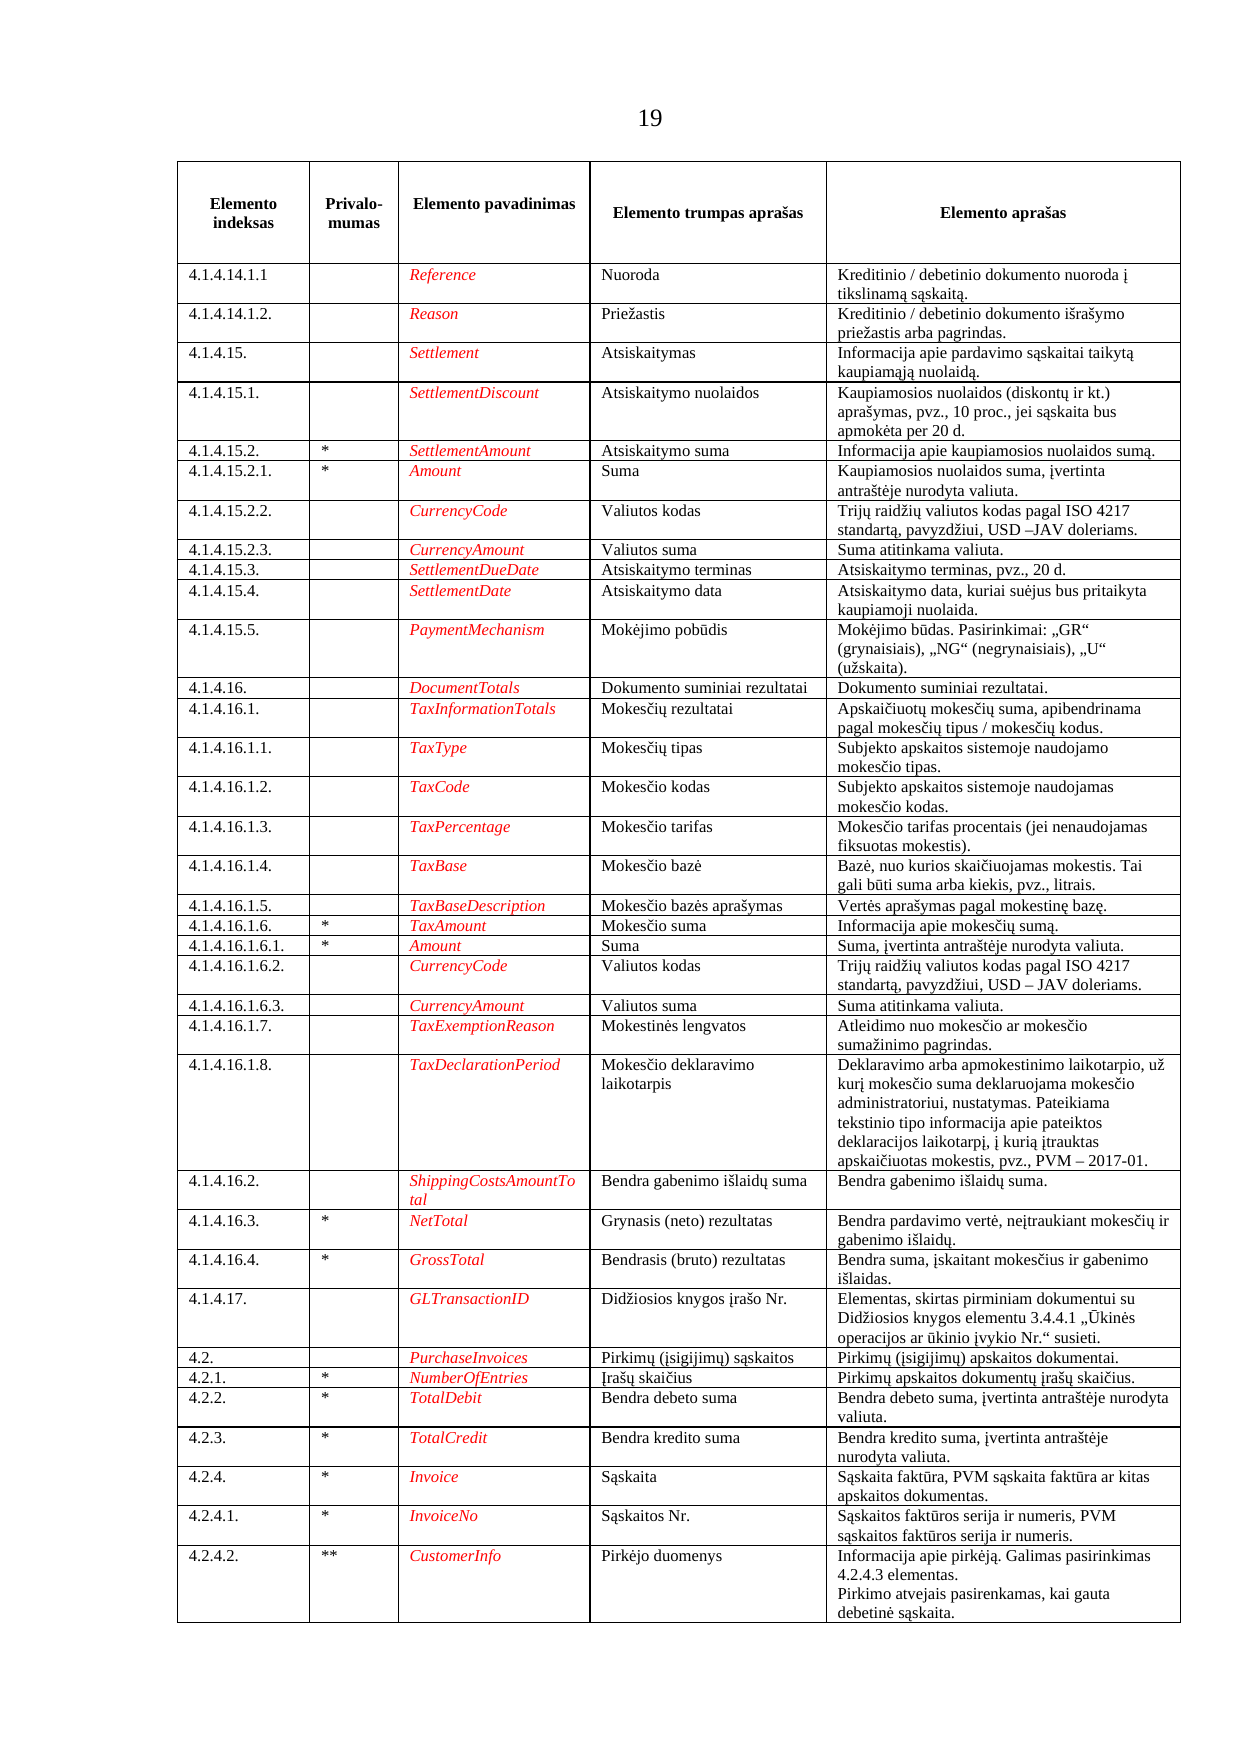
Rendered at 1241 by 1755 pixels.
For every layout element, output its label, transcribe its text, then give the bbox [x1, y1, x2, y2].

table_cell [310, 580, 398, 619]
table_cell Trijų raidžių valiutos kodas pagal ISO 4217 standartą, pavyzdžiui, USD – JAV doleriams. [827, 956, 1180, 994]
table_cell TaxCode [399, 777, 589, 816]
table_cell TotalDebit [399, 1388, 589, 1426]
table_cell Mokėjimo pobūdis [591, 620, 826, 677]
table_cell 4.1.4.16.1.7. [178, 1016, 309, 1054]
table_cell DocumentTotals [399, 678, 589, 697]
table_cell 4.1.4.16.1.6.3. [178, 995, 309, 1014]
table_cell NumberOfEntries [399, 1368, 589, 1387]
table_cell [310, 1289, 398, 1347]
table_cell 4.1.4.15.5. [178, 620, 309, 677]
table_cell Bendra gabenimo išlaidų suma. [827, 1171, 1180, 1209]
table_cell [310, 620, 398, 677]
table_cell TaxType [399, 738, 589, 776]
table_cell Informacija apie pirkėją. Galimas pasirinkimas 4.2.4.3 elementas. Pirkimo atvejais pasirenkamas, kai gauta debetinė sąskaita. [827, 1546, 1180, 1622]
table_cell [310, 540, 398, 559]
table_cell Kreditinio / debetinio dokumento nuoroda į tikslinamą sąskaitą. [827, 264, 1180, 303]
table_cell Valiutos kodas [591, 501, 826, 539]
table_cell CustomerInfo [399, 1546, 589, 1622]
table_cell ** [310, 1546, 398, 1622]
table_cell TaxBaseDescription [399, 895, 589, 914]
table_cell Amount [399, 461, 589, 499]
table_cell Vertės aprašymas pagal mokestinę bazę. [827, 895, 1180, 914]
table_cell 4.1.4.16.1.2. [178, 777, 309, 816]
table_cell Sąskaita [591, 1467, 826, 1505]
table_header Elemento trumpas aprašas [591, 162, 826, 263]
table_cell [310, 501, 398, 539]
table_cell [310, 856, 398, 894]
table_cell * [310, 916, 398, 935]
table_cell Didžiosios knygos įrašo Nr. [591, 1289, 826, 1347]
table_cell Apskaičiuotų mokesčių suma, apibendrinama pagal mokesčių tipus / mokesčių kodus. [827, 699, 1180, 737]
table_header Privalo-mumas [310, 162, 398, 263]
table_cell SettlementDiscount [399, 383, 589, 440]
table_cell [310, 264, 398, 303]
table_cell Invoice [399, 1467, 589, 1505]
table_cell Kaupiamosios nuolaidos suma, įvertinta antraštėje nurodyta valiuta. [827, 461, 1180, 499]
table_cell TaxPercentage [399, 817, 589, 855]
table_cell Mokesčio deklaravimo laikotarpis [591, 1055, 826, 1170]
table_cell Trijų raidžių valiutos kodas pagal ISO 4217 standartą, pavyzdžiui, USD –JAV doleriams. [827, 501, 1180, 539]
table_cell TaxBase [399, 856, 589, 894]
table_cell [310, 343, 398, 381]
table_cell Deklaravimo arba apmokestinimo laikotarpio, už kurį mokesčio suma deklaruojama mokesčio administratoriui, nustatymas. Pateikiama tekstinio tipo informacija apie pateiktos deklaracijos laikotarpį, į kurią įtrauktas apskaičiuotas mokestis, pvz., PVM – 2017-01. [827, 1055, 1180, 1170]
table_cell Bendra gabenimo išlaidų suma [591, 1171, 826, 1209]
table_cell [310, 895, 398, 914]
table_cell Elementas, skirtas pirminiam dokumentui su Didžiosios knygos elementu 3.4.4.1 „Ūkinės operacijos ar ūkinio įvykio Nr.“ susieti. [827, 1289, 1180, 1347]
table_cell Suma atitinkama valiuta. [827, 540, 1180, 559]
table_cell 4.1.4.15.2.1. [178, 461, 309, 499]
table_cell 4.1.4.16.1.5. [178, 895, 309, 914]
table_cell Atsiskaitymo terminas, pvz., 20 d. [827, 560, 1180, 579]
table_cell 4.2.3. [178, 1428, 309, 1466]
table_cell CurrencyCode [399, 501, 589, 539]
table_cell 4.2.4.2. [178, 1546, 309, 1622]
table_cell GLTransactionID [399, 1289, 589, 1347]
table_cell ShippingCostsAmountTotal [399, 1171, 589, 1209]
table_cell [310, 817, 398, 855]
table_cell [310, 383, 398, 440]
table_cell Mokesčio bazės aprašymas [591, 895, 826, 914]
table_cell 4.1.4.16.2. [178, 1171, 309, 1209]
table_cell * [310, 1428, 398, 1466]
table_cell TaxDeclarationPeriod [399, 1055, 589, 1170]
table_cell [310, 1171, 398, 1209]
table_cell Pirkimų (įsigijimų) apskaitos dokumentai. [827, 1348, 1180, 1367]
table_cell Subjekto apskaitos sistemoje naudojamo mokesčio tipas. [827, 738, 1180, 776]
table_cell [310, 995, 398, 1014]
table_cell Kreditinio / debetinio dokumento išrašymo priežastis arba pagrindas. [827, 304, 1180, 342]
table_cell Mokesčio bazė [591, 856, 826, 894]
table_cell [310, 1055, 398, 1170]
table_cell Reference [399, 264, 589, 303]
table_cell Mokesčio tarifas [591, 817, 826, 855]
table_cell [310, 304, 398, 342]
table_cell 4.1.4.16.1. [178, 699, 309, 737]
table_cell Bendra debeto suma, įvertinta antraštėje nurodyta valiuta. [827, 1388, 1180, 1426]
table_cell 4.1.4.15.2. [178, 441, 309, 460]
table_cell Atsiskaitymo data, kuriai suėjus bus pritaikyta kaupiamoji nuolaida. [827, 580, 1180, 619]
table_cell [310, 777, 398, 816]
table_cell 4.2.2. [178, 1388, 309, 1426]
table_cell 4.2.4.1. [178, 1506, 309, 1544]
table_cell Sąskaita faktūra, PVM sąskaita faktūra ar kitas apskaitos dokumentas. [827, 1467, 1180, 1505]
table_cell Settlement [399, 343, 589, 381]
table_cell * [310, 1506, 398, 1544]
table_cell Dokumento suminiai rezultatai [591, 678, 826, 697]
table_cell TaxInformationTotals [399, 699, 589, 737]
table_cell 4.1.4.16.1.4. [178, 856, 309, 894]
table_cell [310, 956, 398, 994]
table_cell 4.1.4.16.3. [178, 1210, 309, 1249]
table_cell Atsiskaitymo nuolaidos [591, 383, 826, 440]
table_cell SettlementAmount [399, 441, 589, 460]
table_cell 4.1.4.15. [178, 343, 309, 381]
table_cell Mokesčio kodas [591, 777, 826, 816]
table_cell Atsiskaitymo data [591, 580, 826, 619]
table_cell Bendra pardavimo vertė, neįtraukiant mokesčių ir gabenimo išlaidų. [827, 1210, 1180, 1249]
table_cell CurrencyCode [399, 956, 589, 994]
table_cell Bendra kredito suma, įvertinta antraštėje nurodyta valiuta. [827, 1428, 1180, 1466]
table_cell Reason [399, 304, 589, 342]
table_cell InvoiceNo [399, 1506, 589, 1544]
table_cell [310, 738, 398, 776]
table_cell 4.1.4.16.1.8. [178, 1055, 309, 1170]
table_cell [310, 1348, 398, 1367]
table_cell * [310, 1368, 398, 1387]
table_cell * [310, 1388, 398, 1426]
table_cell Kaupiamosios nuolaidos (diskontų ir kt.) aprašymas, pvz., 10 proc., jei sąskaita bus apmokėta per 20 d. [827, 383, 1180, 440]
table_cell 4.1.4.16.1.3. [178, 817, 309, 855]
table_cell * [310, 936, 398, 955]
table_cell Valiutos suma [591, 995, 826, 1014]
table_cell * [310, 461, 398, 499]
table_cell [310, 560, 398, 579]
table_header Elemento aprašas [827, 162, 1180, 263]
table_cell 4.1.4.16.1.1. [178, 738, 309, 776]
table_cell PurchaseInvoices [399, 1348, 589, 1367]
table_cell Sąskaitos Nr. [591, 1506, 826, 1544]
table_cell SettlementDueDate [399, 560, 589, 579]
table_cell Bendra debeto suma [591, 1388, 826, 1426]
table_cell Subjekto apskaitos sistemoje naudojamas mokesčio kodas. [827, 777, 1180, 816]
table_cell Suma [591, 936, 826, 955]
table_cell Pirkimų apskaitos dokumentų įrašų skaičius. [827, 1368, 1180, 1387]
table_cell 4.1.4.16. [178, 678, 309, 697]
table_cell Atleidimo nuo mokesčio ar mokesčio sumažinimo pagrindas. [827, 1016, 1180, 1054]
table_cell Suma [591, 461, 826, 499]
table_cell 4.1.4.16.1.6. [178, 916, 309, 935]
table_cell * [310, 1467, 398, 1505]
table_cell Mokesčių tipas [591, 738, 826, 776]
table_cell Mokestinės lengvatos [591, 1016, 826, 1054]
table_cell 4.1.4.14.1.2. [178, 304, 309, 342]
table_cell CurrencyAmount [399, 995, 589, 1014]
table_cell [310, 699, 398, 737]
table_cell Valiutos kodas [591, 956, 826, 994]
table_cell 4.1.4.16.1.6.1. [178, 936, 309, 955]
table_cell Atsiskaitymo suma [591, 441, 826, 460]
table_cell 4.2. [178, 1348, 309, 1367]
table_cell 4.1.4.15.1. [178, 383, 309, 440]
table_cell 4.1.4.14.1.1 [178, 264, 309, 303]
table_cell NetTotal [399, 1210, 589, 1249]
table_cell 4.1.4.17. [178, 1289, 309, 1347]
table_cell Suma atitinkama valiuta. [827, 995, 1180, 1014]
table_cell Įrašų skaičius [591, 1368, 826, 1387]
table_cell CurrencyAmount [399, 540, 589, 559]
table_cell 4.1.4.15.4. [178, 580, 309, 619]
table_cell Priežastis [591, 304, 826, 342]
table_cell TaxAmount [399, 916, 589, 935]
table_cell Amount [399, 936, 589, 955]
table_cell Sąskaitos faktūros serija ir numeris, PVM sąskaitos faktūros serija ir numeris. [827, 1506, 1180, 1544]
table_cell Atsiskaitymo terminas [591, 560, 826, 579]
table_cell TotalCredit [399, 1428, 589, 1466]
table_header Elemento pavadinimas [399, 162, 589, 263]
table_cell 4.1.4.15.3. [178, 560, 309, 579]
table_cell TaxExemptionReason [399, 1016, 589, 1054]
table_cell 4.2.1. [178, 1368, 309, 1387]
table_cell Informacija apie pardavimo sąskaitai taikytą kaupiamąją nuolaidą. [827, 343, 1180, 381]
table_cell GrossTotal [399, 1250, 589, 1288]
table_cell Valiutos suma [591, 540, 826, 559]
table_header Elemento indeksas [178, 162, 309, 263]
table_cell Pirkėjo duomenys [591, 1546, 826, 1622]
table_cell Bendra suma, įskaitant mokesčius ir gabenimo išlaidas. [827, 1250, 1180, 1288]
table_cell Informacija apie mokesčių sumą. [827, 916, 1180, 935]
table_cell Nuoroda [591, 264, 826, 303]
table_cell [310, 678, 398, 697]
table_cell 4.1.4.16.4. [178, 1250, 309, 1288]
table_cell Bazė, nuo kurios skaičiuojamas mokestis. Tai gali būti suma arba kiekis, pvz., litrais. [827, 856, 1180, 894]
table_cell 4.1.4.15.2.2. [178, 501, 309, 539]
table_cell Informacija apie kaupiamosios nuolaidos sumą. [827, 441, 1180, 460]
table_cell Suma, įvertinta antraštėje nurodyta valiuta. [827, 936, 1180, 955]
table_cell Pirkimų (įsigijimų) sąskaitos [591, 1348, 826, 1367]
table_cell Mokesčio suma [591, 916, 826, 935]
table_cell 4.2.4. [178, 1467, 309, 1505]
table_cell Mokesčių rezultatai [591, 699, 826, 737]
table_cell Bendra kredito suma [591, 1428, 826, 1466]
table_cell 4.1.4.15.2.3. [178, 540, 309, 559]
table_cell Bendrasis (bruto) rezultatas [591, 1250, 826, 1288]
table_cell Atsiskaitymas [591, 343, 826, 381]
table_cell 4.1.4.16.1.6.2. [178, 956, 309, 994]
table_cell Mokesčio tarifas procentais (jei nenaudojamas fiksuotas mokestis). [827, 817, 1180, 855]
table_cell Dokumento suminiai rezultatai. [827, 678, 1180, 697]
table_cell SettlementDate [399, 580, 589, 619]
table_cell * [310, 1210, 398, 1249]
table_cell Grynasis (neto) rezultatas [591, 1210, 826, 1249]
table_cell PaymentMechanism [399, 620, 589, 677]
table_cell * [310, 441, 398, 460]
table_cell Mokėjimo būdas. Pasirinkimai: „GR“ (grynaisiais), „NG“ (negrynaisiais), „U“ (užskaita). [827, 620, 1180, 677]
table_cell [310, 1016, 398, 1054]
table_cell * [310, 1250, 398, 1288]
